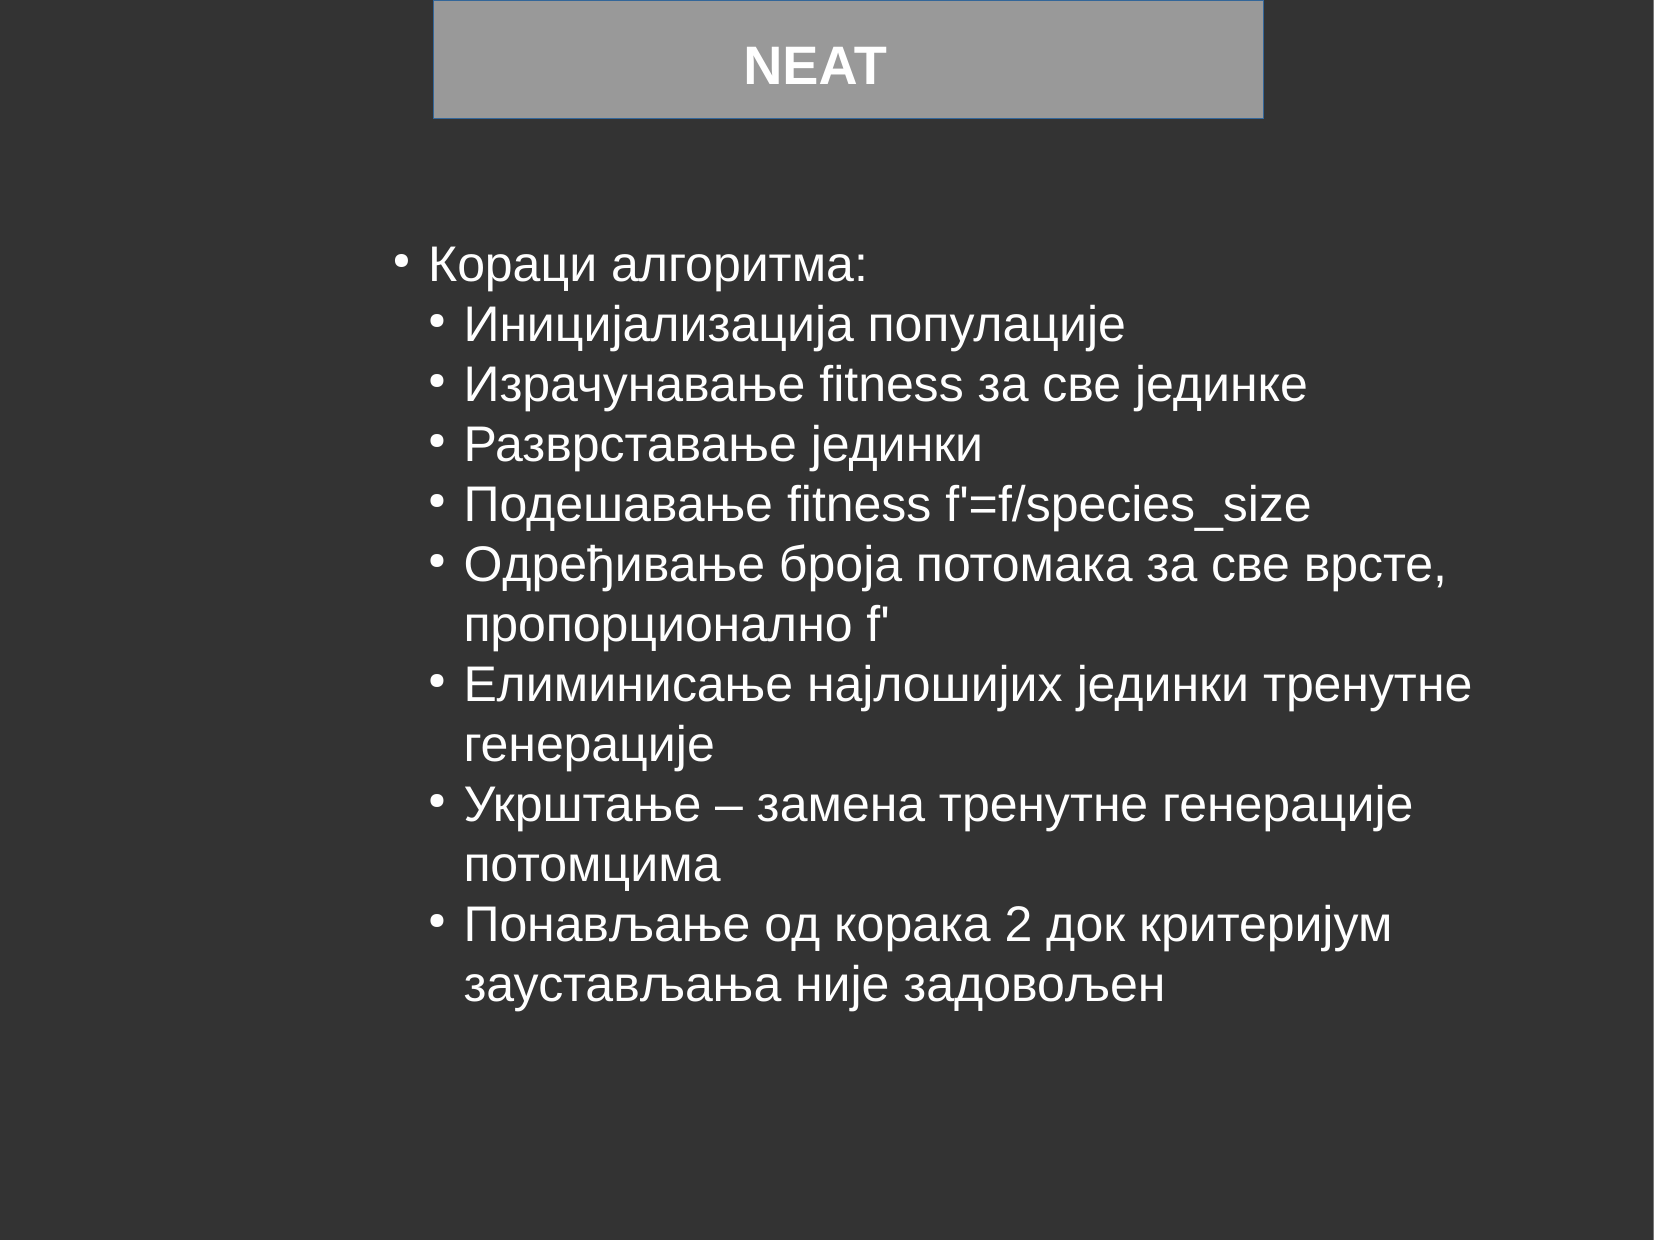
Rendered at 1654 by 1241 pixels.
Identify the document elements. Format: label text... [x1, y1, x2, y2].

text_box [433, 0, 1264, 119]
text_box Кораци алгоритма: Иницијализација популације Израчунавање fitness за све јединке Разврставање јединки Подешавање fitness f'=f/species_size Oдређивање броја потомака за све врсте, пропорционално f' Елиминисање најлошијих јединки тренутне генерације Укрштање – замена тренутне генерације потомцима Понављање од корака 2 док критеријум заустављања није задовољен [377, 224, 1548, 366]
